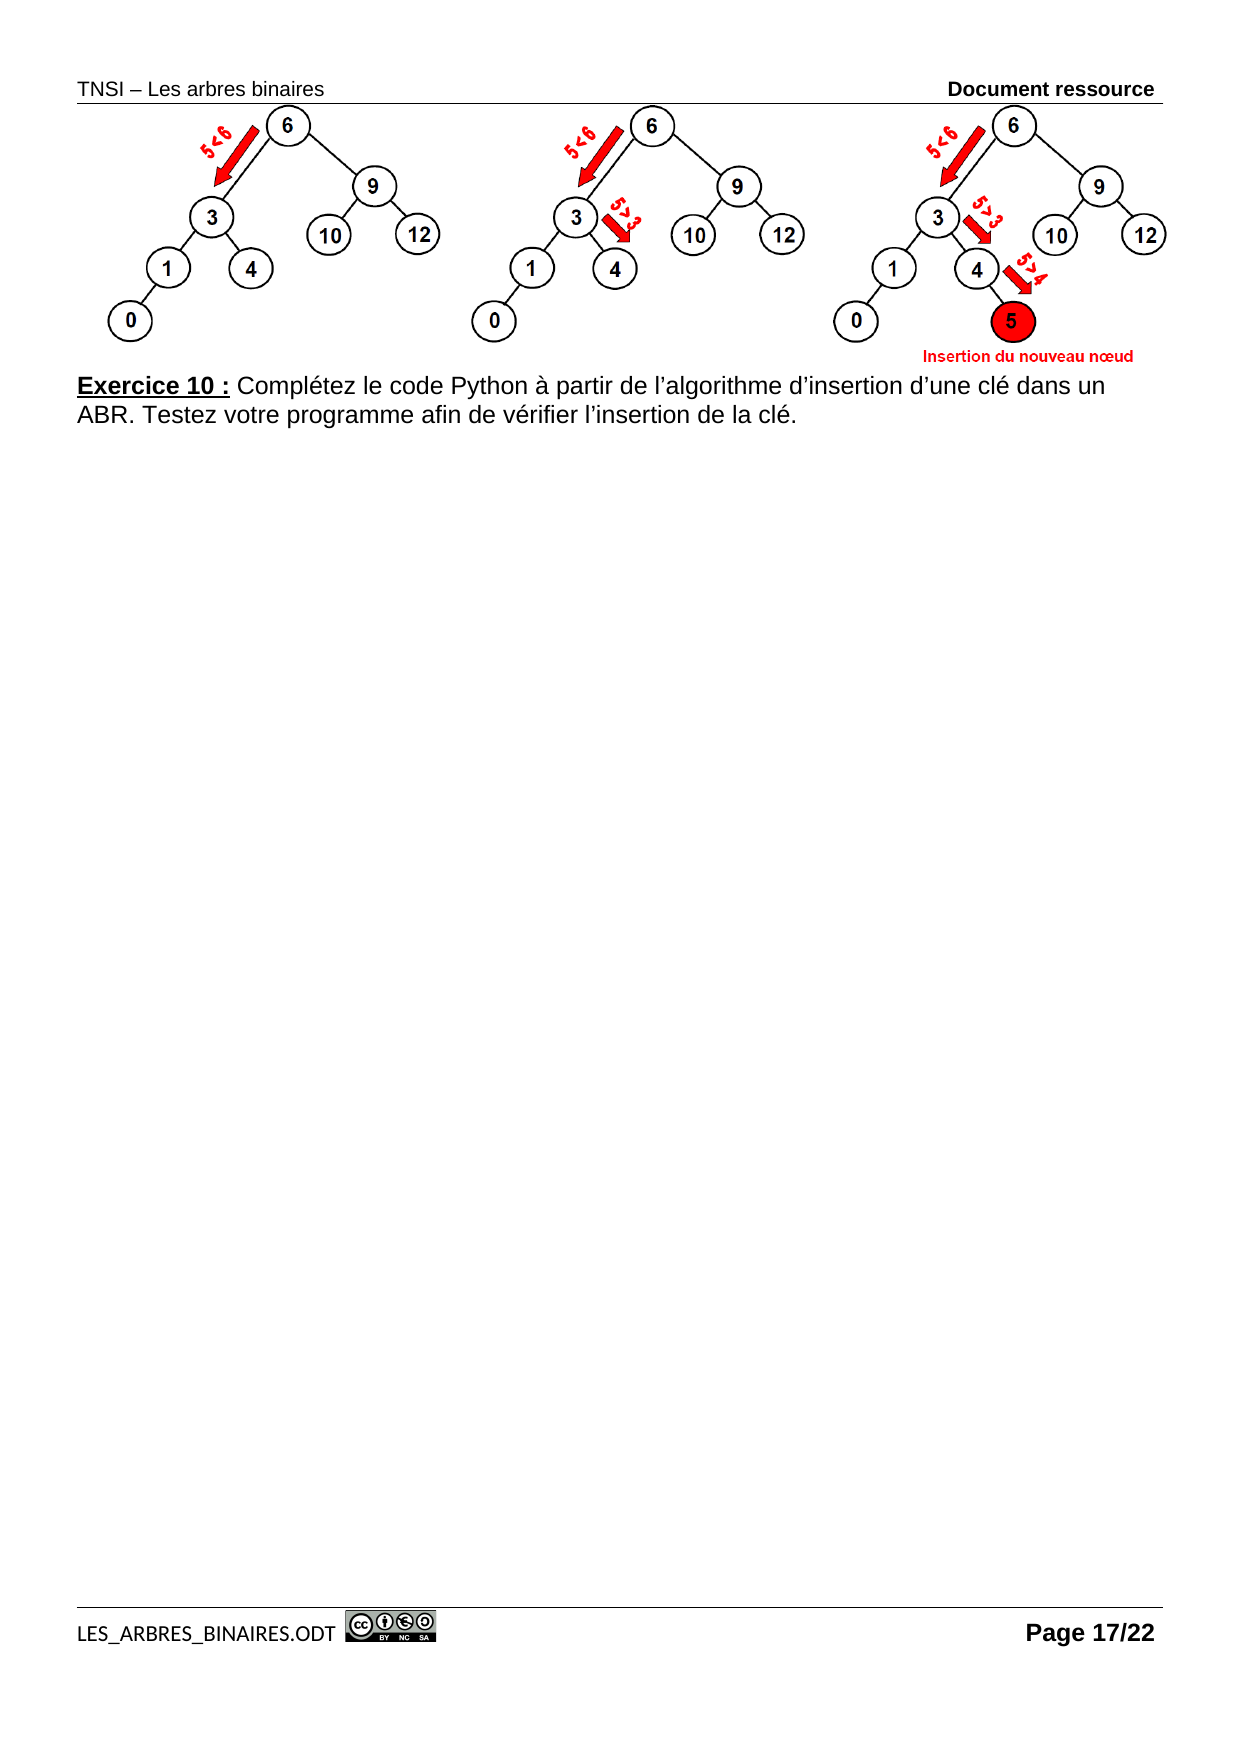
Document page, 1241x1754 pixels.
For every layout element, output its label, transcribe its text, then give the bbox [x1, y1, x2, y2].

picture [831, 103, 1169, 366]
table_header [457, 104, 817, 365]
text Exercice 10 : Complétez le code Python à partir de l’algorithme d’insertion d’une clé dans un ABR. Testez votre programme afin de vérifier l’insertion de la clé. [77, 371, 1163, 429]
table_header [1169, 104, 1180, 365]
table_header [88, 104, 457, 365]
picture [345, 1610, 437, 1642]
picture [471, 104, 806, 344]
table_header [817, 104, 831, 365]
picture [106, 104, 442, 343]
